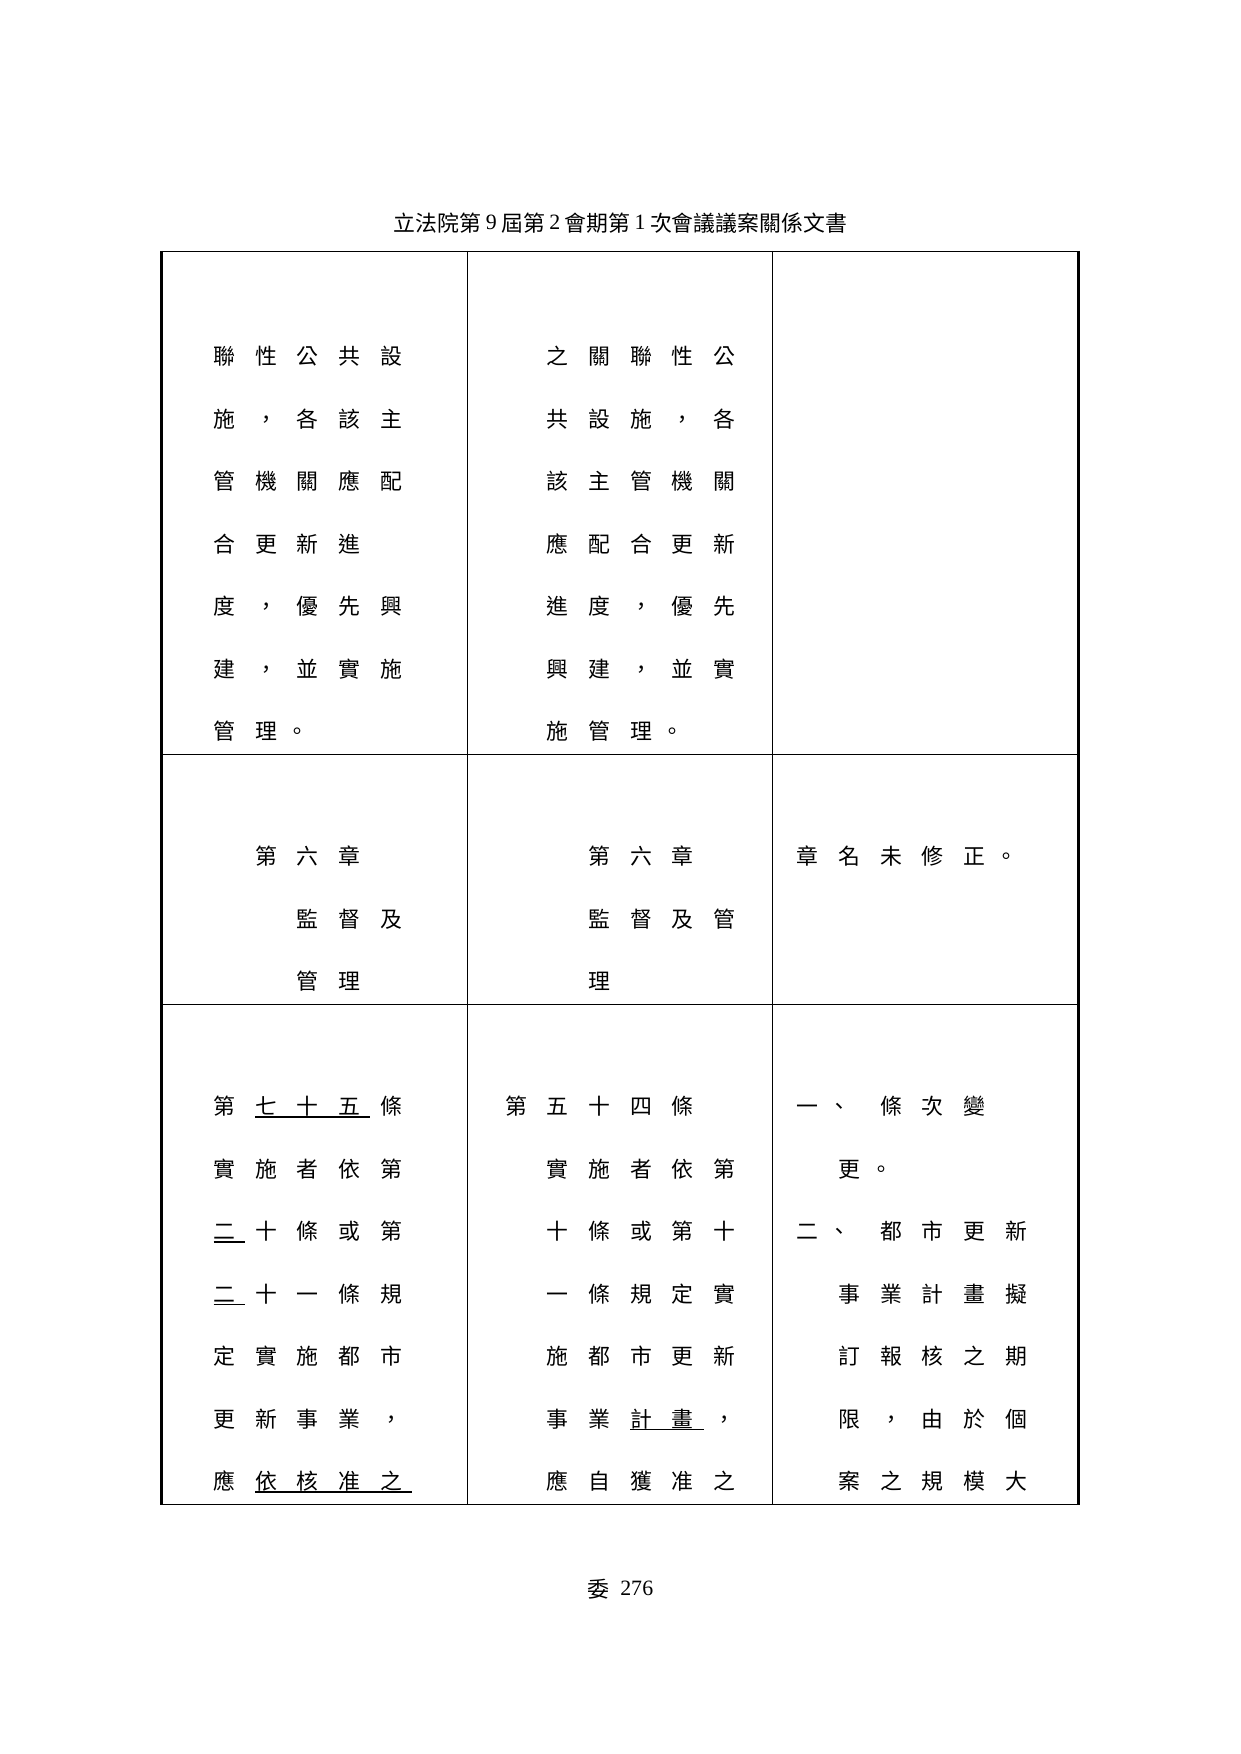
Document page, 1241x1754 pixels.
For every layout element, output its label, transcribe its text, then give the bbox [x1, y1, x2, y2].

table_cell 章名未修正。 [773, 755, 1077, 1004]
table_cell 一、條次變更。 二、都市更新事業計畫擬訂報核之期限，由於個案之規模大 [773, 1005, 1077, 1504]
table_cell 第六章 監督及管理 [163, 755, 467, 1004]
table_cell 之關聯性公共設施，各該主管機關應配合更新進度，優先興建，並實施管理。 [468, 252, 772, 754]
table_cell [773, 252, 1077, 754]
table_cell 第七十五條 實施者依第二十條或第二十一條規定實施都市更新事業，應依核准之 [163, 1005, 467, 1504]
table_cell 第五十四條 實施者依第十條或第十一條規定實施都市更新事業計畫，應自獲准之 [468, 1005, 772, 1504]
table_cell 聯性公共設施，各該主管機關應配合更新進度，優先興建，並實施管理。 [163, 252, 467, 754]
table_cell 第六章 監督及管理 [468, 755, 772, 1004]
